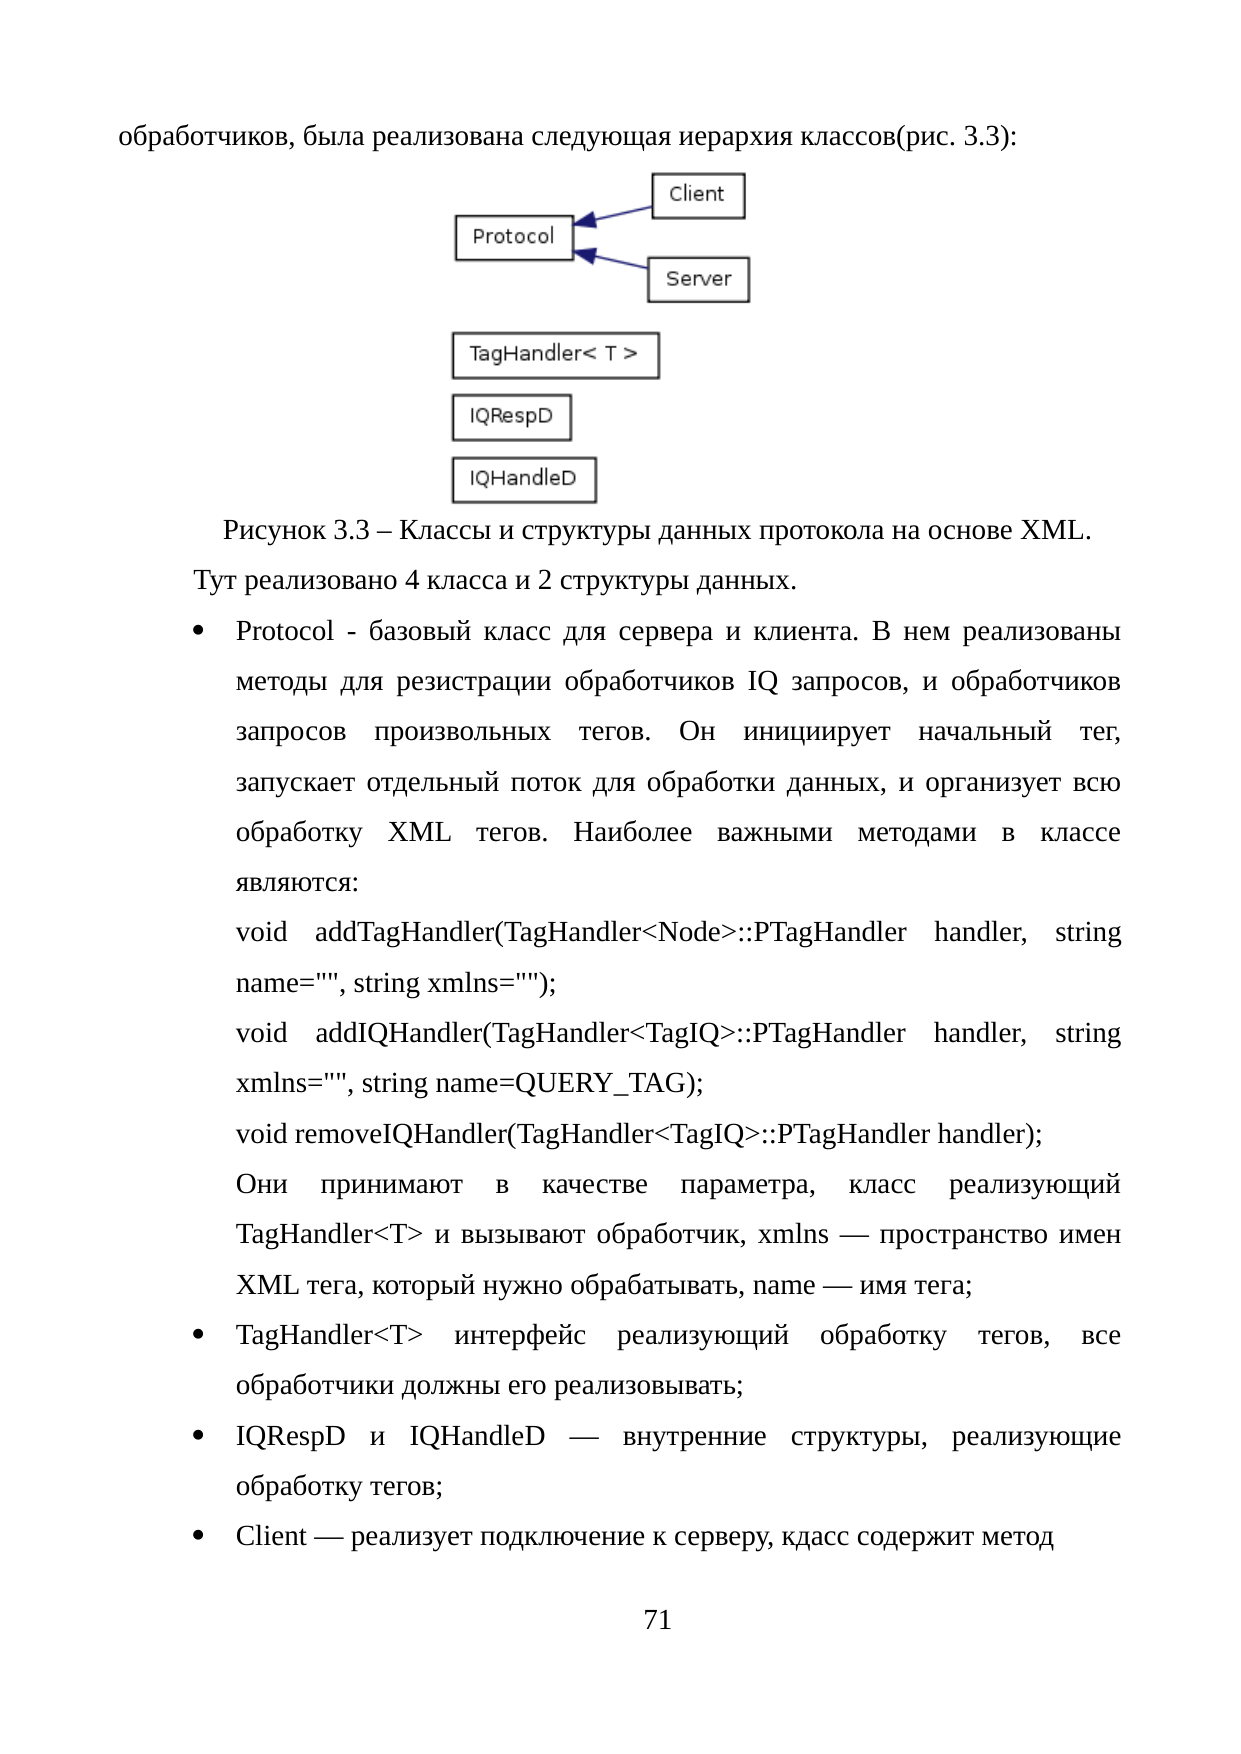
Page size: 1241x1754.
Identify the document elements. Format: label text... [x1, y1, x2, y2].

text Рисунок 3.3 – Классы и структуры данных протокола на основе XML. [118, 168, 1122, 546]
list TagHandler<T> интерфейс реализующий обработку тегов, все обработчики должны его реализовывать; [193, 1317, 1122, 1401]
picture [448, 165, 757, 311]
text обработчиков, была реализована следующая иерархия классов(рис. 3.3): [118, 118, 1122, 152]
list void addTagHandler(TagHandler<Node>::PTagHandler handler, string name="", string xmlns=""); [193, 914, 1122, 998]
picture [445, 324, 667, 512]
list void addIQHandler(TagHandler<TagIQ>::PTagHandler handler, string xmlns="", string name=QUERY_TAG); [193, 1015, 1122, 1099]
list Protocol - базовый класс для сервера и клиента. В нем реализованы методы для резистрации обработчиков IQ запросов, и обработчиков запросов произвольных тегов. Он инициирует начальный тег, запускает отдельный поток для обработки данных, и организует всю обработку XML тегов. Наиболее важными методами в классе являются: [193, 613, 1122, 898]
list IQRespD и IQHandleD — внутренние структуры, реализующие обработку тегов; [193, 1418, 1122, 1502]
list Client — реализует подключение к серверу, кдасс содержит метод [193, 1518, 1122, 1552]
text Тут реализовано 4 класса и 2 структуры данных. [118, 562, 1122, 596]
list Они принимают в качестве параметра, класс реализующий TagHandler<T> и вызывают обработчик, xmlns — пространство имен XML тега, который нужно обрабатывать, name — имя тега; [193, 1166, 1122, 1300]
list void removeIQHandler(TagHandler<TagIQ>::PTagHandler handler); [193, 1116, 1122, 1149]
